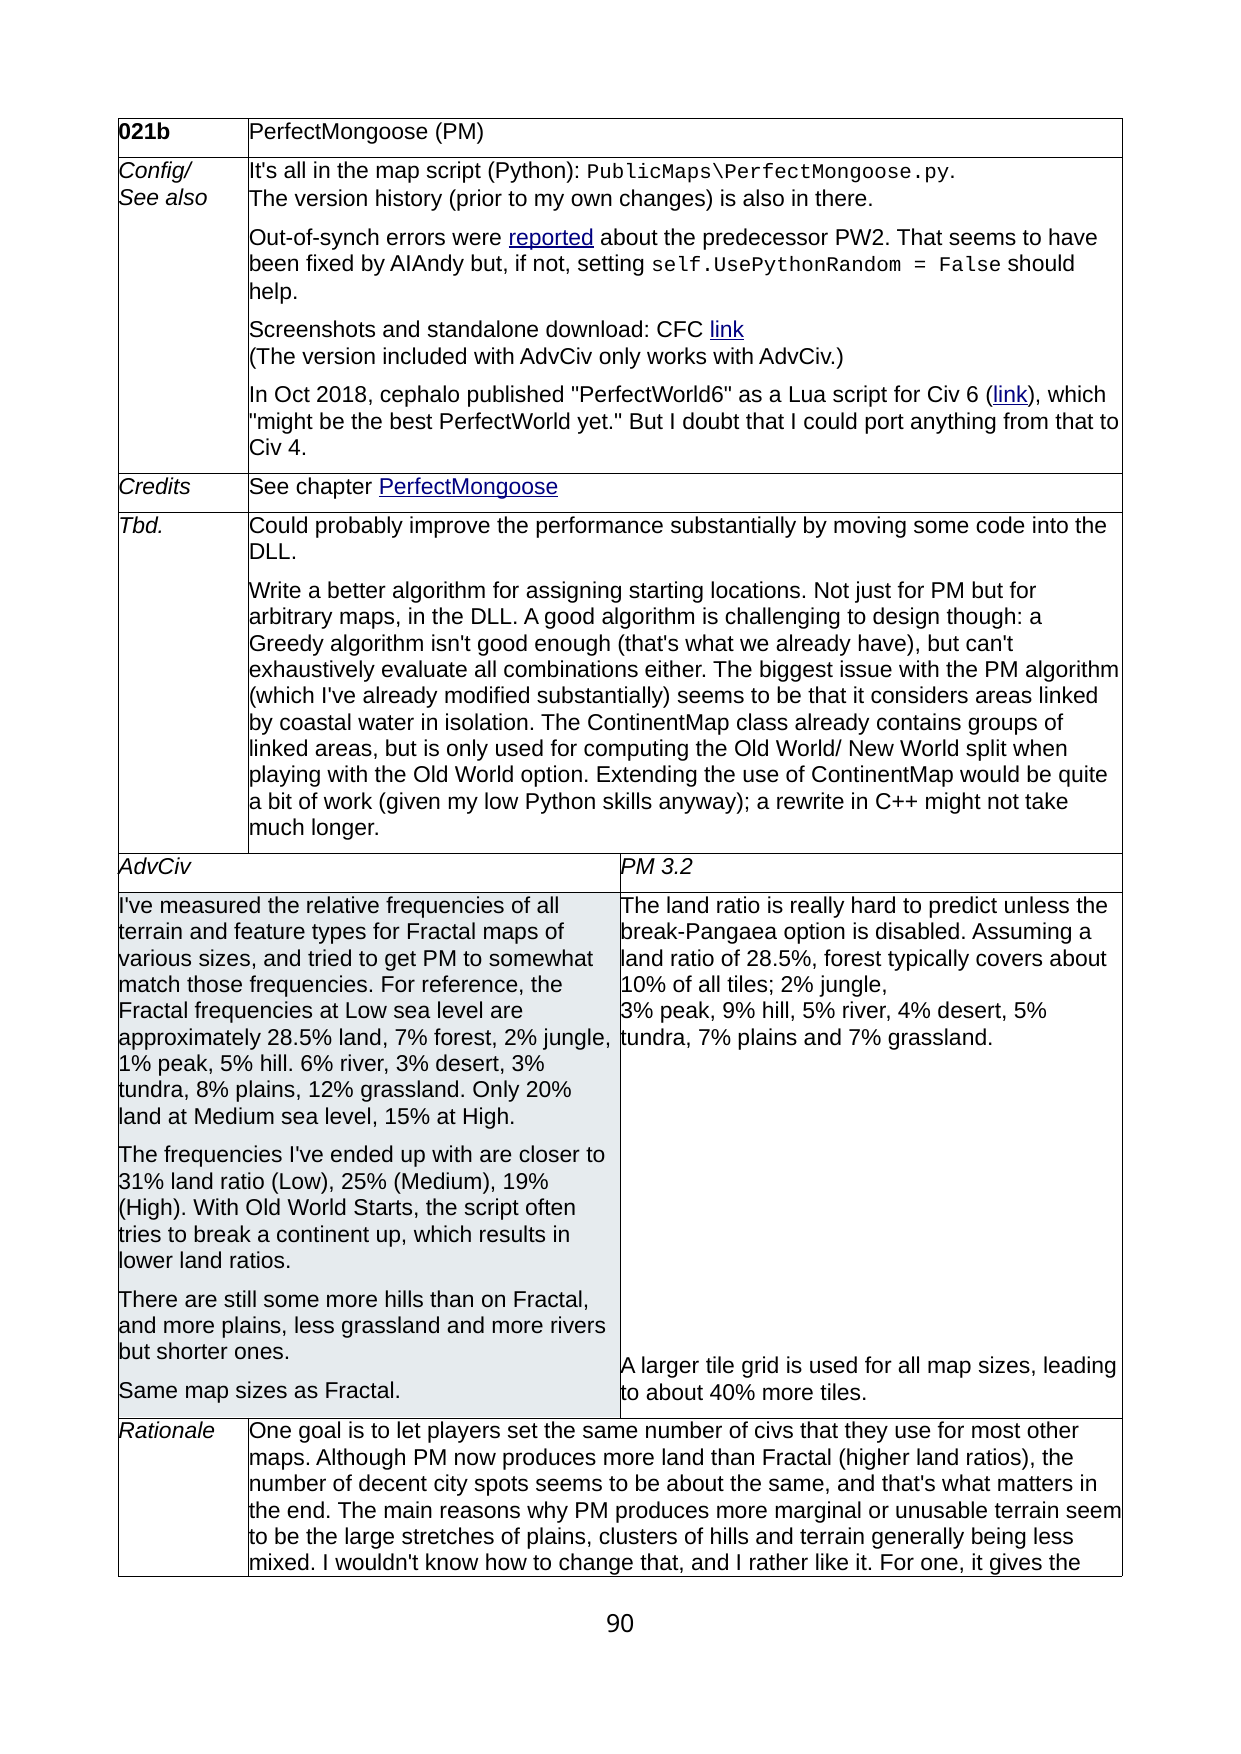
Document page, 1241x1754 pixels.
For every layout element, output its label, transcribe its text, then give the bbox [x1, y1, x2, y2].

table_cell See chapter PerfectMongoose [249, 474, 1122, 512]
table_cell PM 3.2 [621, 854, 1122, 892]
table_cell PerfectMongoose (PM) [249, 119, 1122, 157]
table_cell The land ratio is really hard to predict unless the break-Pangaea option is disabled. Assuming a land ratio of 28.5%, forest typically covers about 10% of all tiles; 2% jungle, 3% peak, 9% hill, 5% river, 4% desert, 5% tundra, 7% plains and 7% grassland. A larger tile grid is used for all map sizes, leading to about 40% more tiles. [621, 893, 1122, 1417]
table_cell Rationale [119, 1419, 248, 1576]
table_cell 021b [119, 119, 248, 157]
table_cell Config/ See also [119, 158, 248, 473]
table_cell It's all in the map script (Python): PublicMaps\PerfectMongoose.py. The version history (prior to my own changes) is also in there. Out-of-synch errors were reported about the predecessor PW2. That seems to have been fixed by AIAndy but, if not, setting self.UsePythonRandom = False should help. Screenshots and standalone download: CFC link (The version included with AdvCiv only works with AdvCiv.) In Oct 2018, cephalo published "PerfectWorld6" as a Lua script for Civ 6 (link), which "might be the best PerfectWorld yet." But I doubt that I could port anything from that to Civ 4. [249, 158, 1122, 473]
table_cell I've measured the relative frequencies of all terrain and feature types for Fractal maps of various sizes, and tried to get PM to somewhat match those frequencies. For reference, the Fractal frequencies at Low sea level are approximately 28.5% land, 7% forest, 2% jungle, 1% peak, 5% hill. 6% river, 3% desert, 3% tundra, 8% plains, 12% grassland. Only 20% land at Medium sea level, 15% at High. The frequencies I've ended up with are closer to 31% land ratio (Low), 25% (Medium), 19% (High). With Old World Starts, the script often tries to break a continent up, which results in lower land ratios. There are still some more hills than on Fractal, and more plains, less grassland and more rivers but shorter ones. Same map sizes as Fractal. [119, 893, 620, 1417]
table_cell Tbd. [119, 513, 248, 853]
table_cell Credits [119, 474, 248, 512]
table_cell One goal is to let players set the same number of civs that they use for most other maps. Although PM now produces more land than Fractal (higher land ratios), the number of decent city spots seems to be about the same, and that's what matters in the end. The main reasons why PM produces more marginal or unusable terrain seem to be the large stretches of plains, clusters of hills and terrain generally being less mixed. I wouldn't know how to change that, and I rather like it. For one, it gives the [249, 1419, 1122, 1576]
table_cell AdvCiv [119, 854, 620, 892]
table_cell Could probably improve the performance substantially by moving some code into the DLL. Write a better algorithm for assigning starting locations. Not just for PM but for arbitrary maps, in the DLL. A good algorithm is challenging to design though: a Greedy algorithm isn't good enough (that's what we already have), but can't exhaustively evaluate all combinations either. The biggest issue with the PM algorithm (which I've already modified substantially) seems to be that it considers areas linked by coastal water in isolation. The ContinentMap class already contains groups of linked areas, but is only used for computing the Old World/ New World split when playing with the Old World option. Extending the use of ContinentMap would be quite a bit of work (given my low Python skills anyway); a rewrite in C++ might not take much longer. [249, 513, 1122, 853]
